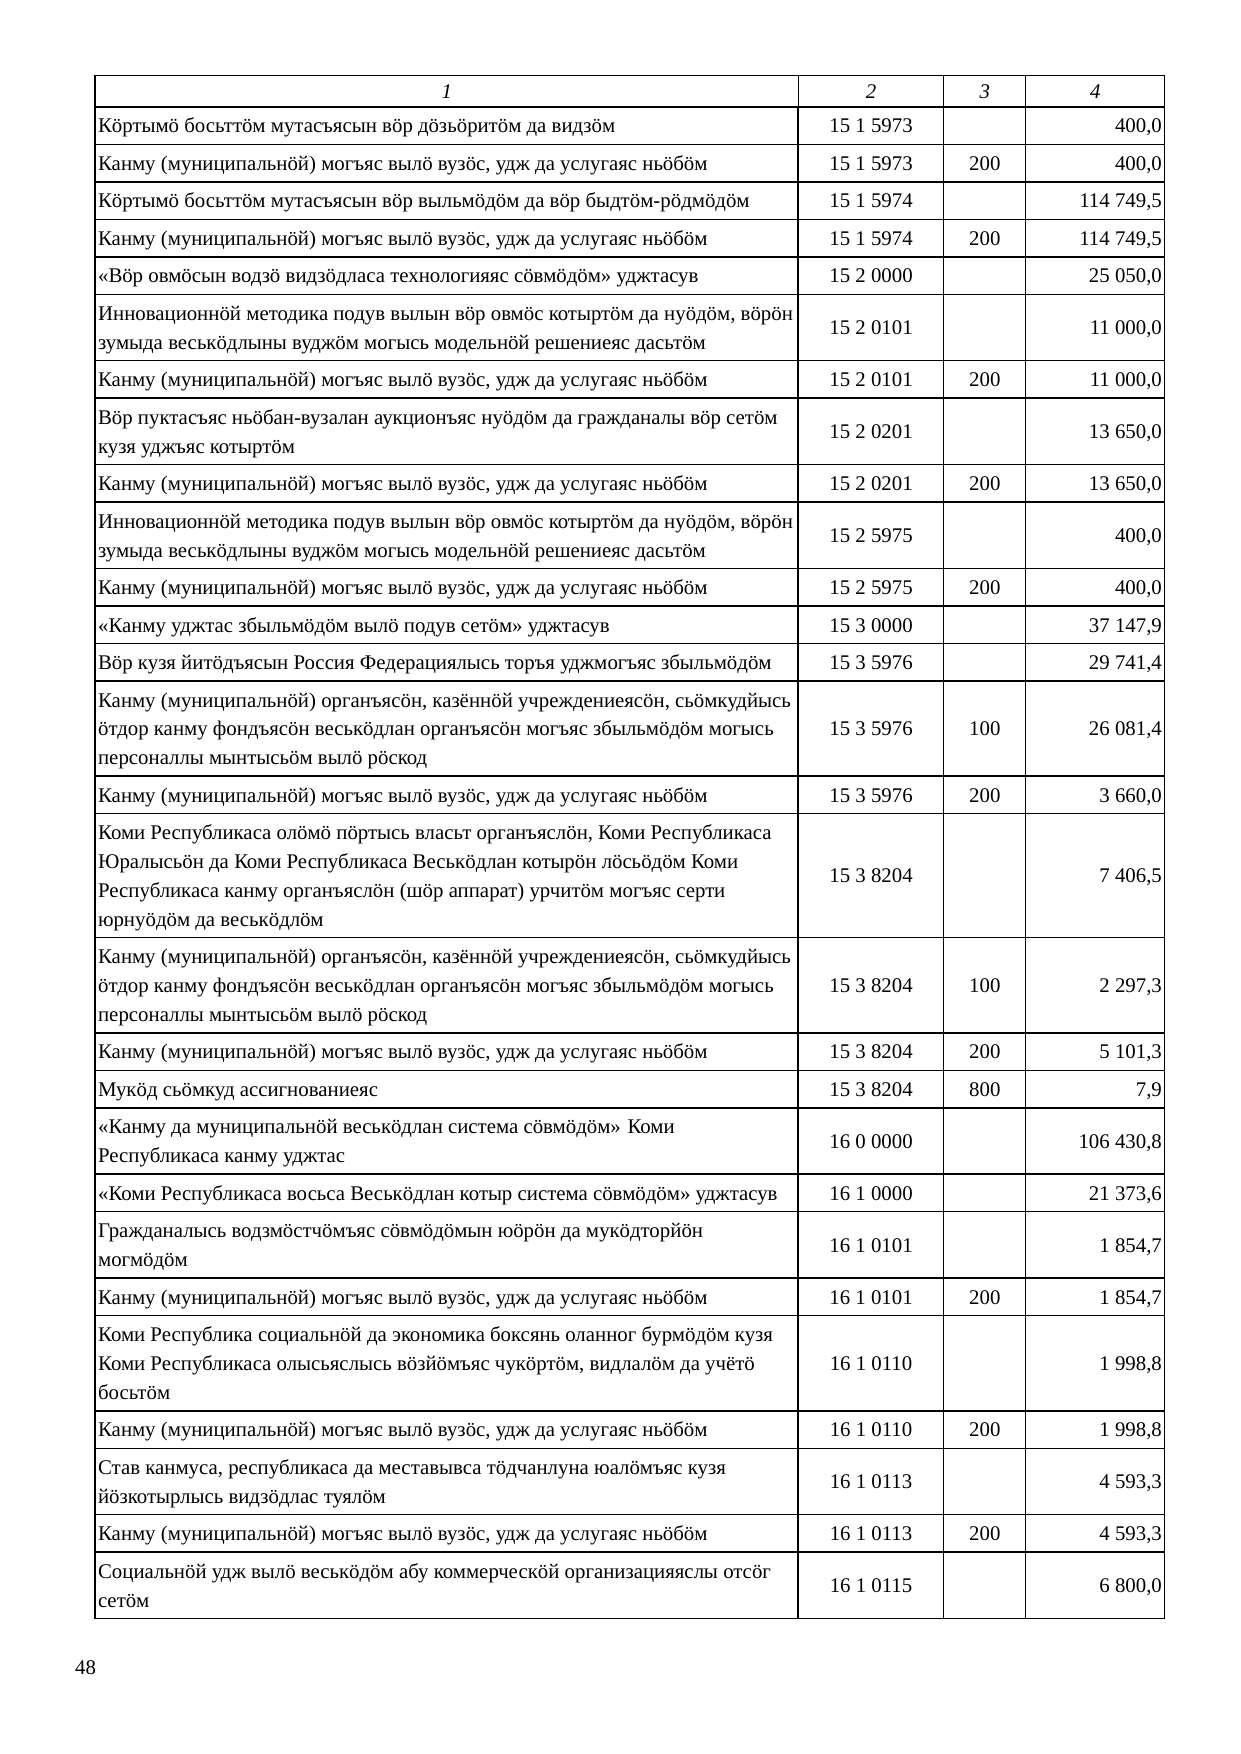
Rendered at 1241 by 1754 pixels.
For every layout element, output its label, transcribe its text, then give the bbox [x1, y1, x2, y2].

table_cell 11 000,0 [1026, 361, 1164, 397]
table_cell 15 3 0000 [799, 607, 943, 642]
table_cell 26 081,4 [1026, 682, 1164, 775]
table_cell 15 3 5976 [799, 777, 943, 813]
table_cell 16 1 0101 [799, 1279, 943, 1315]
table_cell [944, 644, 1025, 680]
table_cell Канму (муниципальнӧй) органъясӧн, казённӧй учреждениеясӧн, сьӧмкудйысь ӧтдор канму фондъясӧн веськӧдлан органъясӧн могъяс збыльмӧдӧм могысь персоналлы мынтысьӧм вылӧ рӧскод [96, 682, 797, 775]
table_cell 200 [944, 1412, 1025, 1447]
table_cell Канму (муниципальнӧй) могъяс вылӧ вузӧс, удж да услугаяс ньӧбӧм [96, 465, 797, 501]
table_cell 15 1 5973 [799, 108, 943, 143]
table_cell [944, 1449, 1025, 1514]
table_cell «Коми Республикаса восьса Веськӧдлан котыр система сӧвмӧдӧм» уджтасув [96, 1175, 797, 1211]
table_cell 100 [944, 682, 1025, 775]
table_cell [944, 108, 1025, 143]
table_cell 4 593,3 [1026, 1449, 1164, 1514]
table_cell 16 1 0000 [799, 1175, 943, 1211]
table_cell Коми Республика социальнӧй да экономика боксянь оланног бурмӧдӧм кузя Коми Республикаса олысьяслысь вӧзйӧмъяс чукӧртӧм, видлалӧм да учётӧ босьтӧм [96, 1316, 797, 1410]
table_cell 200 [944, 1279, 1025, 1315]
table_cell [944, 1316, 1025, 1410]
table_cell 15 3 8204 [799, 938, 943, 1032]
table_cell Канму (муниципальнӧй) могъяс вылӧ вузӧс, удж да услугаяс ньӧбӧм [96, 1412, 797, 1447]
table_cell [944, 607, 1025, 642]
table_cell 400,0 [1026, 145, 1164, 181]
table_cell 800 [944, 1071, 1025, 1107]
table_cell Канму (муниципальнӧй) могъяс вылӧ вузӧс, удж да услугаяс ньӧбӧм [96, 145, 797, 181]
table_cell 21 373,6 [1026, 1175, 1164, 1211]
table_cell Коми Республикаса олӧмӧ пӧртысь власьт органъяслӧн, Коми Республикаса Юралысьӧн да Коми Республикаса Веськӧдлан котырӧн лӧсьӧдӧм Коми Республикаса канму органъяслӧн (шӧр аппарат) урчитӧм могъяс серти юрнуӧдӧм да веськӧдлӧм [96, 814, 797, 937]
table_cell 15 2 0101 [799, 295, 943, 360]
table_cell Вӧр кузя йитӧдъясын Россия Федерациялысь торъя уджмогъяс збыльмӧдӧм [96, 644, 797, 680]
table_cell [944, 1212, 1025, 1277]
table_cell 6 800,0 [1026, 1553, 1164, 1618]
table_cell 15 2 0201 [799, 465, 943, 501]
table_cell 5 101,3 [1026, 1034, 1164, 1069]
table_cell 15 2 5975 [799, 569, 943, 605]
table_cell Став канмуса, республикаса да меставывса тӧдчанлуна юалӧмъяс кузя йӧзкотырлысь видзӧдлас туялӧм [96, 1449, 797, 1514]
table_cell Канму (муниципальнӧй) могъяс вылӧ вузӧс, удж да услугаяс ньӧбӧм [96, 1279, 797, 1315]
table_cell 15 3 8204 [799, 814, 943, 937]
table_cell 200 [944, 777, 1025, 813]
table_cell 15 3 8204 [799, 1071, 943, 1107]
table_cell 16 1 0110 [799, 1412, 943, 1447]
table_cell 15 1 5973 [799, 145, 943, 181]
table_cell 13 650,0 [1026, 465, 1164, 501]
table_cell [944, 258, 1025, 293]
table_cell 15 2 0000 [799, 258, 943, 293]
table_cell 400,0 [1026, 569, 1164, 605]
table_cell 16 1 0110 [799, 1316, 943, 1410]
table_cell 15 2 5975 [799, 503, 943, 567]
table_cell 200 [944, 361, 1025, 397]
table_header 1 [96, 76, 798, 106]
table_cell Канму (муниципальнӧй) могъяс вылӧ вузӧс, удж да услугаяс ньӧбӧм [96, 1515, 797, 1551]
table_cell 11 000,0 [1026, 295, 1164, 360]
table_cell [944, 1175, 1025, 1211]
table_cell [944, 1553, 1025, 1618]
table_cell 114 749,5 [1026, 220, 1164, 256]
table_cell [944, 399, 1025, 464]
table_cell Мукӧд сьӧмкуд ассигнованиеяс [96, 1071, 797, 1107]
table_cell [944, 1109, 1025, 1173]
table_cell Канму (муниципальнӧй) могъяс вылӧ вузӧс, удж да услугаяс ньӧбӧм [96, 1034, 797, 1069]
table_cell 100 [944, 938, 1025, 1032]
table_cell 15 1 5974 [799, 220, 943, 256]
table_cell 1 998,8 [1026, 1316, 1164, 1410]
table_cell Канму (муниципальнӧй) органъясӧн, казённӧй учреждениеясӧн, сьӧмкудйысь ӧтдор канму фондъясӧн веськӧдлан органъясӧн могъяс збыльмӧдӧм могысь персоналлы мынтысьӧм вылӧ рӧскод [96, 938, 797, 1032]
table_cell 37 147,9 [1026, 607, 1164, 642]
table_cell [944, 183, 1025, 218]
table_cell 200 [944, 1515, 1025, 1551]
table_cell 16 1 0115 [799, 1553, 943, 1618]
table_cell 13 650,0 [1026, 399, 1164, 464]
table_cell [944, 295, 1025, 360]
table_cell 15 1 5974 [799, 183, 943, 218]
table_cell 4 593,3 [1026, 1515, 1164, 1551]
table_cell Инновационнӧй методика подув вылын вӧр овмӧс котыртӧм да нуӧдӧм, вӧрӧн зумыда веськӧдлыны вуджӧм могысь модельнӧй решениеяс дасьтӧм [96, 295, 797, 360]
table_cell [944, 814, 1025, 937]
table_cell 7,9 [1026, 1071, 1164, 1107]
table_cell 200 [944, 145, 1025, 181]
table_cell 15 3 8204 [799, 1034, 943, 1069]
table_cell 7 406,5 [1026, 814, 1164, 937]
table_cell Инновационнӧй методика подув вылын вӧр овмӧс котыртӧм да нуӧдӧм, вӧрӧн зумыда веськӧдлыны вуджӧм могысь модельнӧй решениеяс дасьтӧм [96, 503, 797, 567]
table_cell 400,0 [1026, 108, 1164, 143]
table_cell 400,0 [1026, 503, 1164, 567]
table_cell «Канму да муниципальнӧй веськӧдлан система сӧвмӧдӧм» Коми Республикаса канму уджтас [96, 1109, 797, 1173]
table_cell Канму (муниципальнӧй) могъяс вылӧ вузӧс, удж да услугаяс ньӧбӧм [96, 569, 797, 605]
table_cell «Вӧр овмӧсын водзӧ видзӧдласа технологияяс сӧвмӧдӧм» уджтасув [96, 258, 797, 293]
table_cell 3 660,0 [1026, 777, 1164, 813]
table_cell 1 854,7 [1026, 1279, 1164, 1315]
table_cell 15 3 5976 [799, 644, 943, 680]
table_header 3 [944, 76, 1025, 106]
table_cell 16 1 0113 [799, 1449, 943, 1514]
table_cell Вӧр пуктасъяс ньӧбан-вузалан аукционъяс нуӧдӧм да гражданалы вӧр сетӧм кузя уджъяс котыртӧм [96, 399, 797, 464]
table_cell 200 [944, 220, 1025, 256]
table_cell 16 0 0000 [799, 1109, 943, 1173]
table_cell Социальнӧй удж вылӧ веськӧдӧм абу коммерческӧй организацияяслы отсӧг сетӧм [96, 1553, 797, 1618]
table_cell «Канму уджтас збыльмӧдӧм вылӧ подув сетӧм» уджтасув [96, 607, 797, 642]
table_cell Гражданалысь водзмӧстчӧмъяс сӧвмӧдӧмын юӧрӧн да мукӧдторйӧн могмӧдӧм [96, 1212, 797, 1277]
table_cell 1 998,8 [1026, 1412, 1164, 1447]
table_header 4 [1026, 76, 1164, 106]
table_header 2 [799, 76, 943, 106]
table_cell 15 3 5976 [799, 682, 943, 775]
table_cell 1 854,7 [1026, 1212, 1164, 1277]
table_cell 15 2 0101 [799, 361, 943, 397]
table_cell 114 749,5 [1026, 183, 1164, 218]
table_cell Кӧртымӧ босьттӧм мутасъясын вӧр выльмӧдӧм да вӧр быдтӧм-рӧдмӧдӧм [96, 183, 797, 218]
table_cell Канму (муниципальнӧй) могъяс вылӧ вузӧс, удж да услугаяс ньӧбӧм [96, 777, 797, 813]
table_cell 15 2 0201 [799, 399, 943, 464]
table_cell 16 1 0101 [799, 1212, 943, 1277]
table_cell 200 [944, 465, 1025, 501]
table_cell Канму (муниципальнӧй) могъяс вылӧ вузӧс, удж да услугаяс ньӧбӧм [96, 220, 797, 256]
table_cell 29 741,4 [1026, 644, 1164, 680]
table_cell 2 297,3 [1026, 938, 1164, 1032]
table_cell 200 [944, 1034, 1025, 1069]
table_cell 106 430,8 [1026, 1109, 1164, 1173]
table_cell Кӧртымӧ босьттӧм мутасъясын вӧр дӧзьӧритӧм да видзӧм [96, 108, 797, 143]
table_cell Канму (муниципальнӧй) могъяс вылӧ вузӧс, удж да услугаяс ньӧбӧм [96, 361, 797, 397]
table_cell [944, 503, 1025, 567]
table_cell 16 1 0113 [799, 1515, 943, 1551]
table_cell 25 050,0 [1026, 258, 1164, 293]
table_cell 200 [944, 569, 1025, 605]
